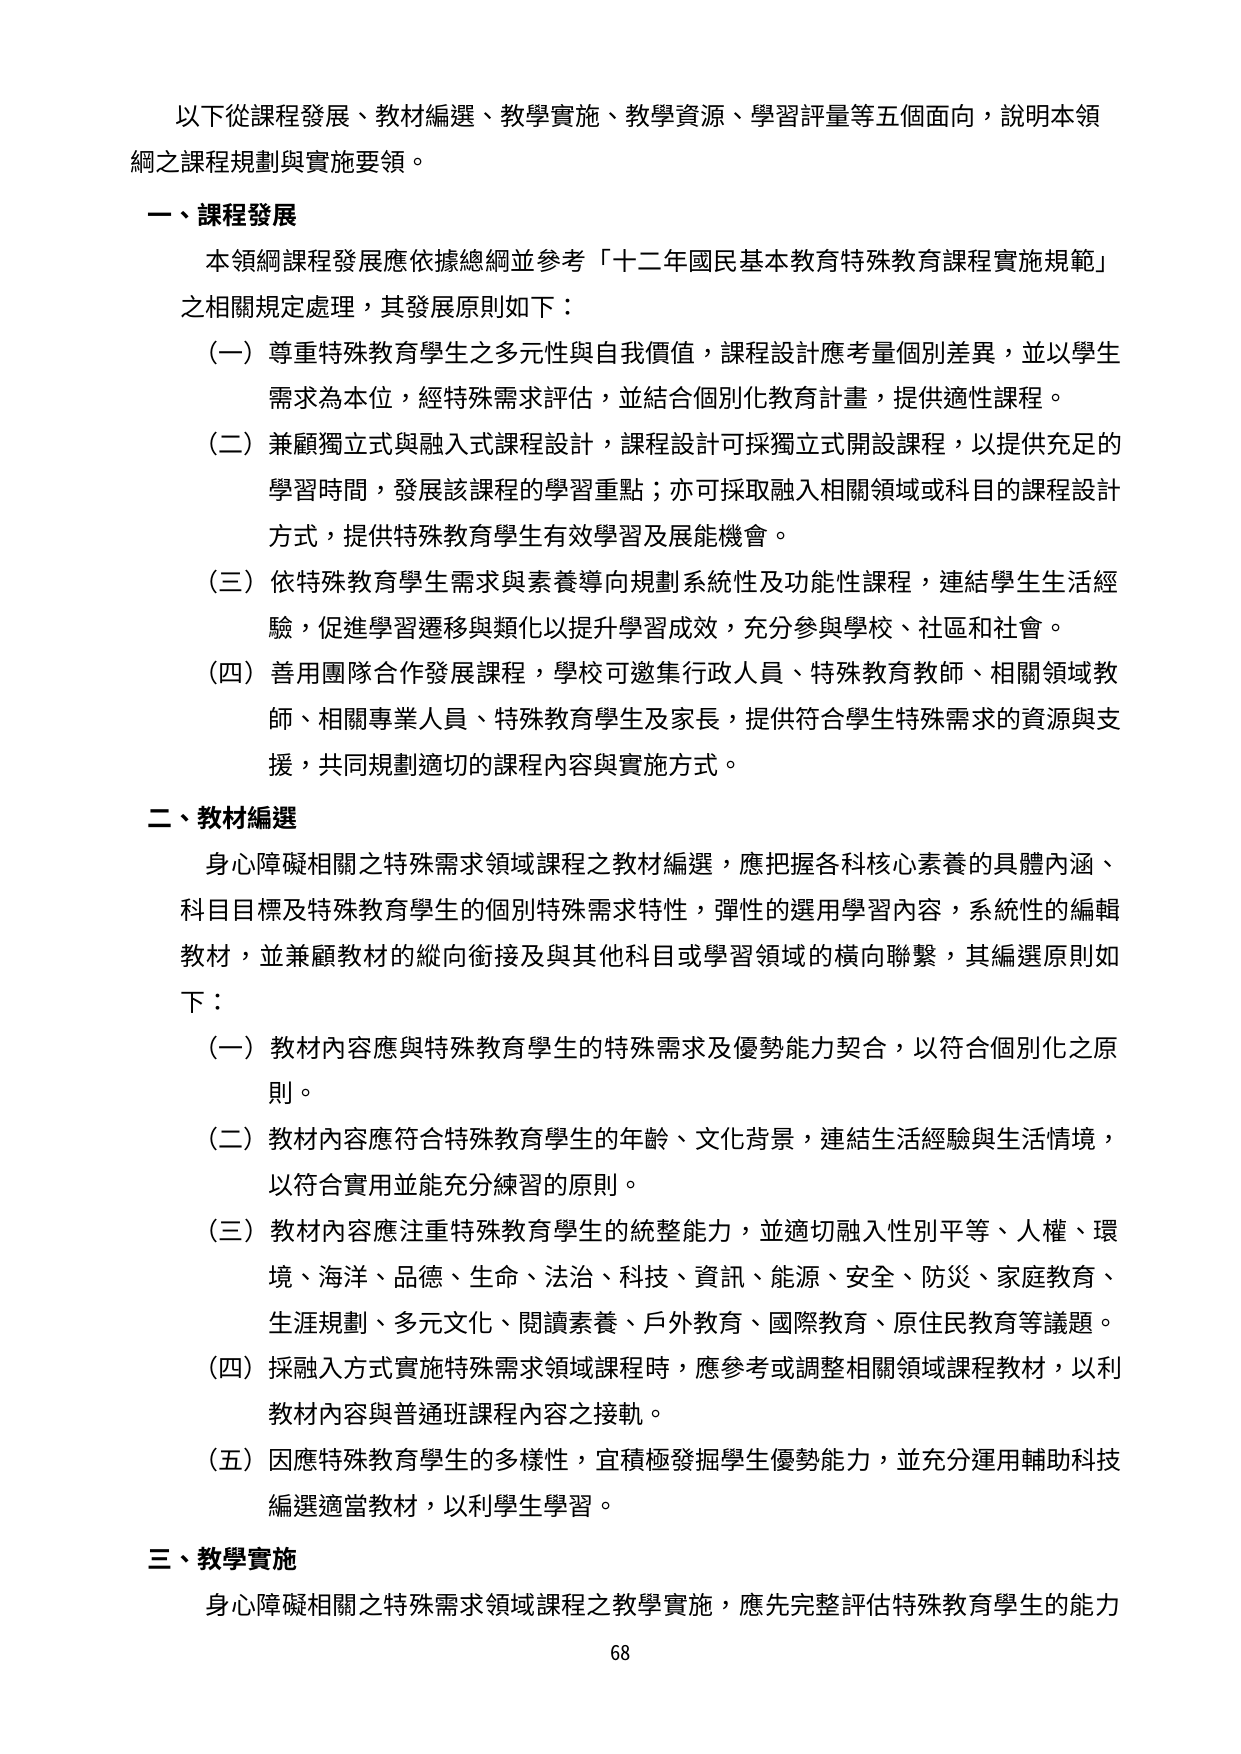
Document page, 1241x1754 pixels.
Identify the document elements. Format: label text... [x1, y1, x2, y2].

text （三）依特殊教育學生需求與素養導向規劃系統性及功能性課程，連結學生生活經驗，促進學習遷移與類化以提升學習成效，充分參與學校、社區和社會。 [193, 554, 1122, 646]
text 一、課程發展 [118, 188, 1122, 234]
text （二）兼顧獨立式與融入式課程設計，課程設計可採獨立式開設課程，以提供充足的學習時間，發展該課程的學習重點；亦可採取融入相關領域或科目的課程設計方式，提供特殊教育學生有效學習及展能機會。 [193, 417, 1122, 554]
text （一）教材內容應與特殊教育學生的特殊需求及優勢能力契合，以符合個別化之原則。 [193, 1020, 1122, 1112]
text 本領綱課程發展應依據總綱並參考「十二年國民基本教育特殊教育課程實施規範」之相關規定處理，其發展原則如下： [181, 234, 1122, 325]
text 二、教材編選 [118, 791, 1122, 837]
text （五）因應特殊教育學生的多樣性，宜積極發掘學生優勢能力，並充分運用輔助科技編選適當教材，以利學生學習。 [193, 1433, 1122, 1524]
text 身心障礙相關之特殊需求領域課程之教學實施，應先完整評估特殊教育學生的能力 [181, 1578, 1122, 1624]
text （三）教材內容應注重特殊教育學生的統整能力，並適切融入性別平等、人權、環境、海洋、品德、生命、法治、科技、資訊、能源、安全、防災、家庭教育、生涯規劃、多元文化、閱讀素養、戶外教育、國際教育、原住民教育等議題。 [193, 1204, 1122, 1341]
text 三、教學實施 [118, 1532, 1122, 1578]
text （一）尊重特殊教育學生之多元性與自我價值，課程設計應考量個別差異，並以學生需求為本位，經特殊需求評估，並結合個別化教育計畫，提供適性課程。 [193, 325, 1122, 417]
text （二）教材內容應符合特殊教育學生的年齡、文化背景，連結生活經驗與生活情境，以符合實用並能充分練習的原則。 [193, 1112, 1122, 1204]
text 身心障礙相關之特殊需求領域課程之教材編選，應把握各科核心素養的具體內涵、科目目標及特殊教育學生的個別特殊需求特性，彈性的選用學習內容，系統性的編輯教材，並兼顧教材的縱向銜接及與其他科目或學習領域的橫向聯繫，其編選原則如下： [181, 837, 1122, 1020]
text 以下從課程發展、教材編選、教學實施、教學資源、學習評量等五個面向，說明本領綱之課程規劃與實施要領。 [131, 89, 1122, 180]
text （四）採融入方式實施特殊需求領域課程時，應參考或調整相關領域課程教材，以利教材內容與普通班課程內容之接軌。 [193, 1341, 1122, 1433]
text （四）善用團隊合作發展課程，學校可邀集行政人員、特殊教育教師、相關領域教師、相關專業人員、特殊教育學生及家長，提供符合學生特殊需求的資源與支援，共同規劃適切的課程內容與實施方式。 [193, 646, 1122, 784]
